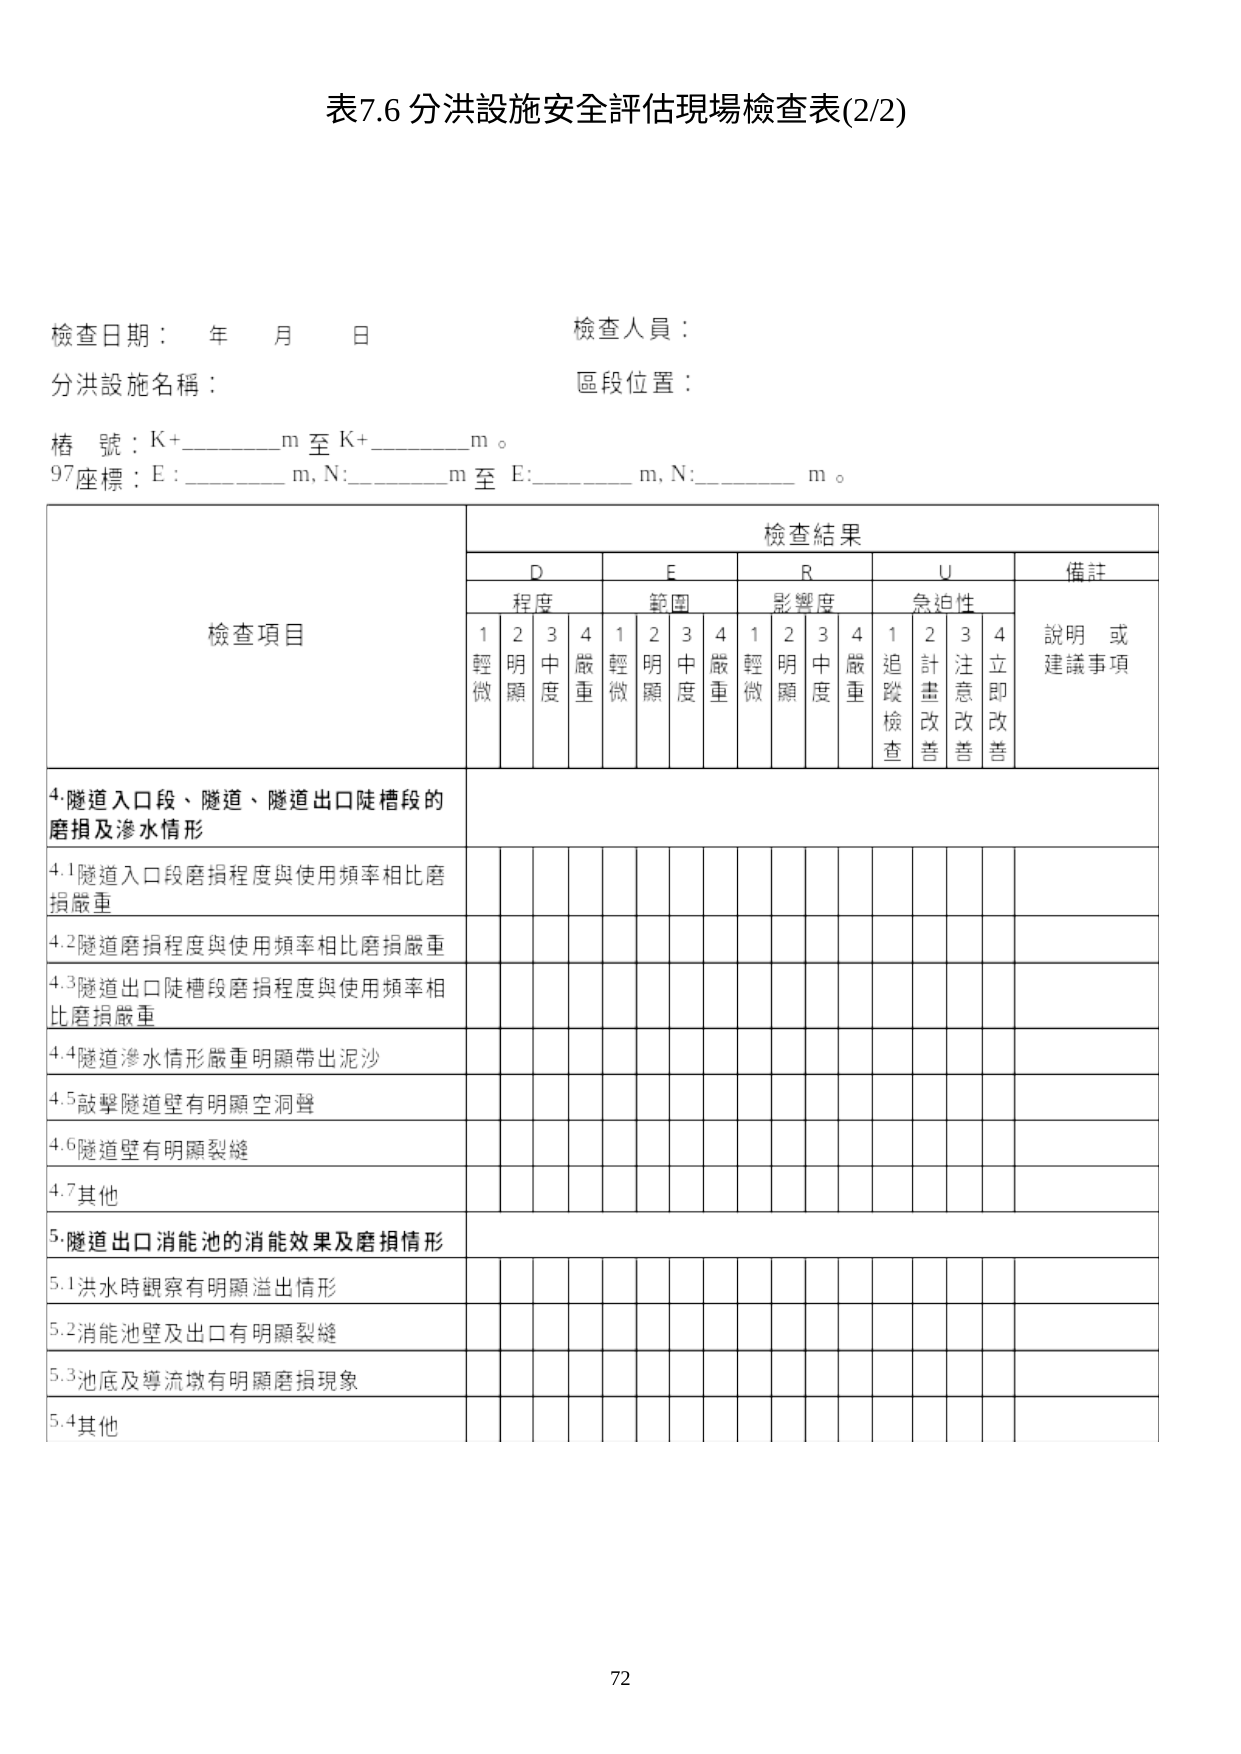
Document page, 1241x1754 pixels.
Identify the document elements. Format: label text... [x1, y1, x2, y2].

text 表7.6 分洪設施安全評估現場檢查表(2/2) [59, 81, 1181, 131]
